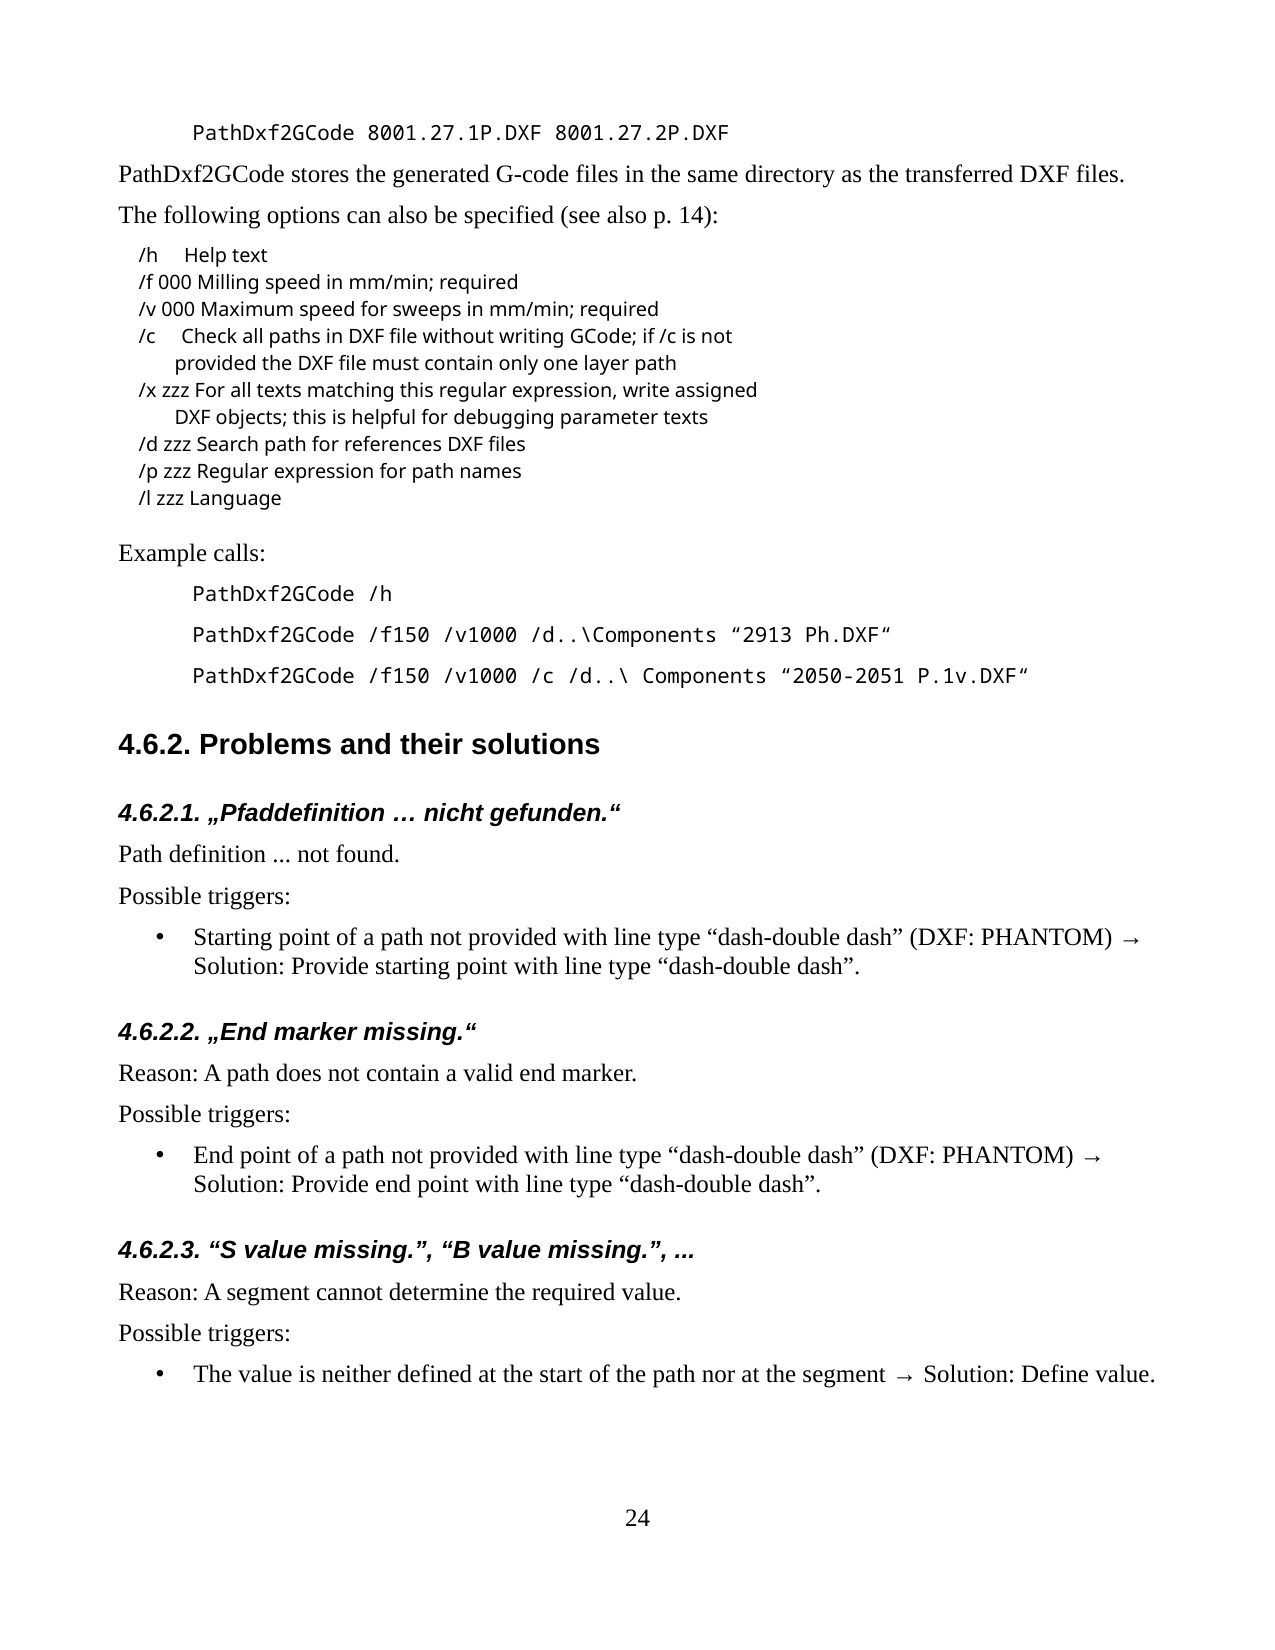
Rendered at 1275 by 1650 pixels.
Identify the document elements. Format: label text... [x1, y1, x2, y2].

text Reason: A path does not contain a valid end marker. [118, 1058, 1157, 1087]
subtitle 4.6.2.1. „Pfaddefinition … nicht gefunden.“ [118, 798, 1157, 827]
text /x zzz For all texts matching this regular expression, write assigned [118, 376, 1157, 403]
text Possible triggers: [118, 881, 1157, 909]
text Possible triggers: [118, 1318, 1157, 1347]
text /d zzz Search path for references DXF files [118, 430, 1157, 457]
text Path definition ... not found. [118, 839, 1157, 868]
text /v 000 Maximum speed for sweeps in mm/min; required [118, 296, 1157, 322]
text /h Help text [118, 242, 1157, 268]
text PathDxf2GCode /f150 /v1000 /c /d..\ Components “2050-2051 P.1v.DXF“ [118, 661, 1157, 690]
text PathDxf2GCode /h [118, 579, 1157, 608]
text The following options can also be specified (see also p. 13): [118, 200, 1157, 229]
text /f 000 Milling speed in mm/min; required [118, 268, 1157, 296]
list End point of a path not provided with line type “dash-double dash” (DXF: PHANTOM) → Solution: Provide end point with line type “dash-double dash”. [156, 1141, 1157, 1198]
text PathDxf2GCode stores the generated G-code files in the same directory as the transferred DXF files. [118, 159, 1157, 188]
text Reason: A segment cannot determine the required value. [118, 1277, 1157, 1305]
text provided the DXF file must contain only one layer path [118, 349, 1157, 376]
list Starting point of a path not provided with line type “dash-double dash” (DXF: PHANTOM) → Solution: Provide starting point with line type “dash-double dash”. [156, 922, 1157, 979]
subtitle 4.6.2.2. „End marker missing.“ [118, 1017, 1157, 1046]
text PathDxf2GCode 8001.27.1P.DXF 8001.27.2P.DXF [118, 118, 1157, 147]
text /p zzz Regular expression for path names [118, 457, 1157, 484]
text Example calls: [118, 538, 1157, 567]
text DXF objects; this is helpful for debugging parameter texts [118, 403, 1157, 430]
text Possible triggers: [118, 1099, 1157, 1128]
text PathDxf2GCode /f150 /v1000 /d..\Components “2913 Ph.DXF“ [118, 621, 1157, 649]
text /l zzz Language [118, 484, 1157, 511]
subtitle 4.6.2.3. “S value missing.”, “B value missing.”, ... [118, 1236, 1157, 1264]
subtitle 4.6.2. Problems and their solutions [118, 727, 1157, 761]
list The value is neither defined at the start of the path nor at the segment → Solution: Define value. [156, 1359, 1157, 1388]
text /c Check all paths in DXF file without writing GCode; if /c is not [118, 322, 1157, 349]
